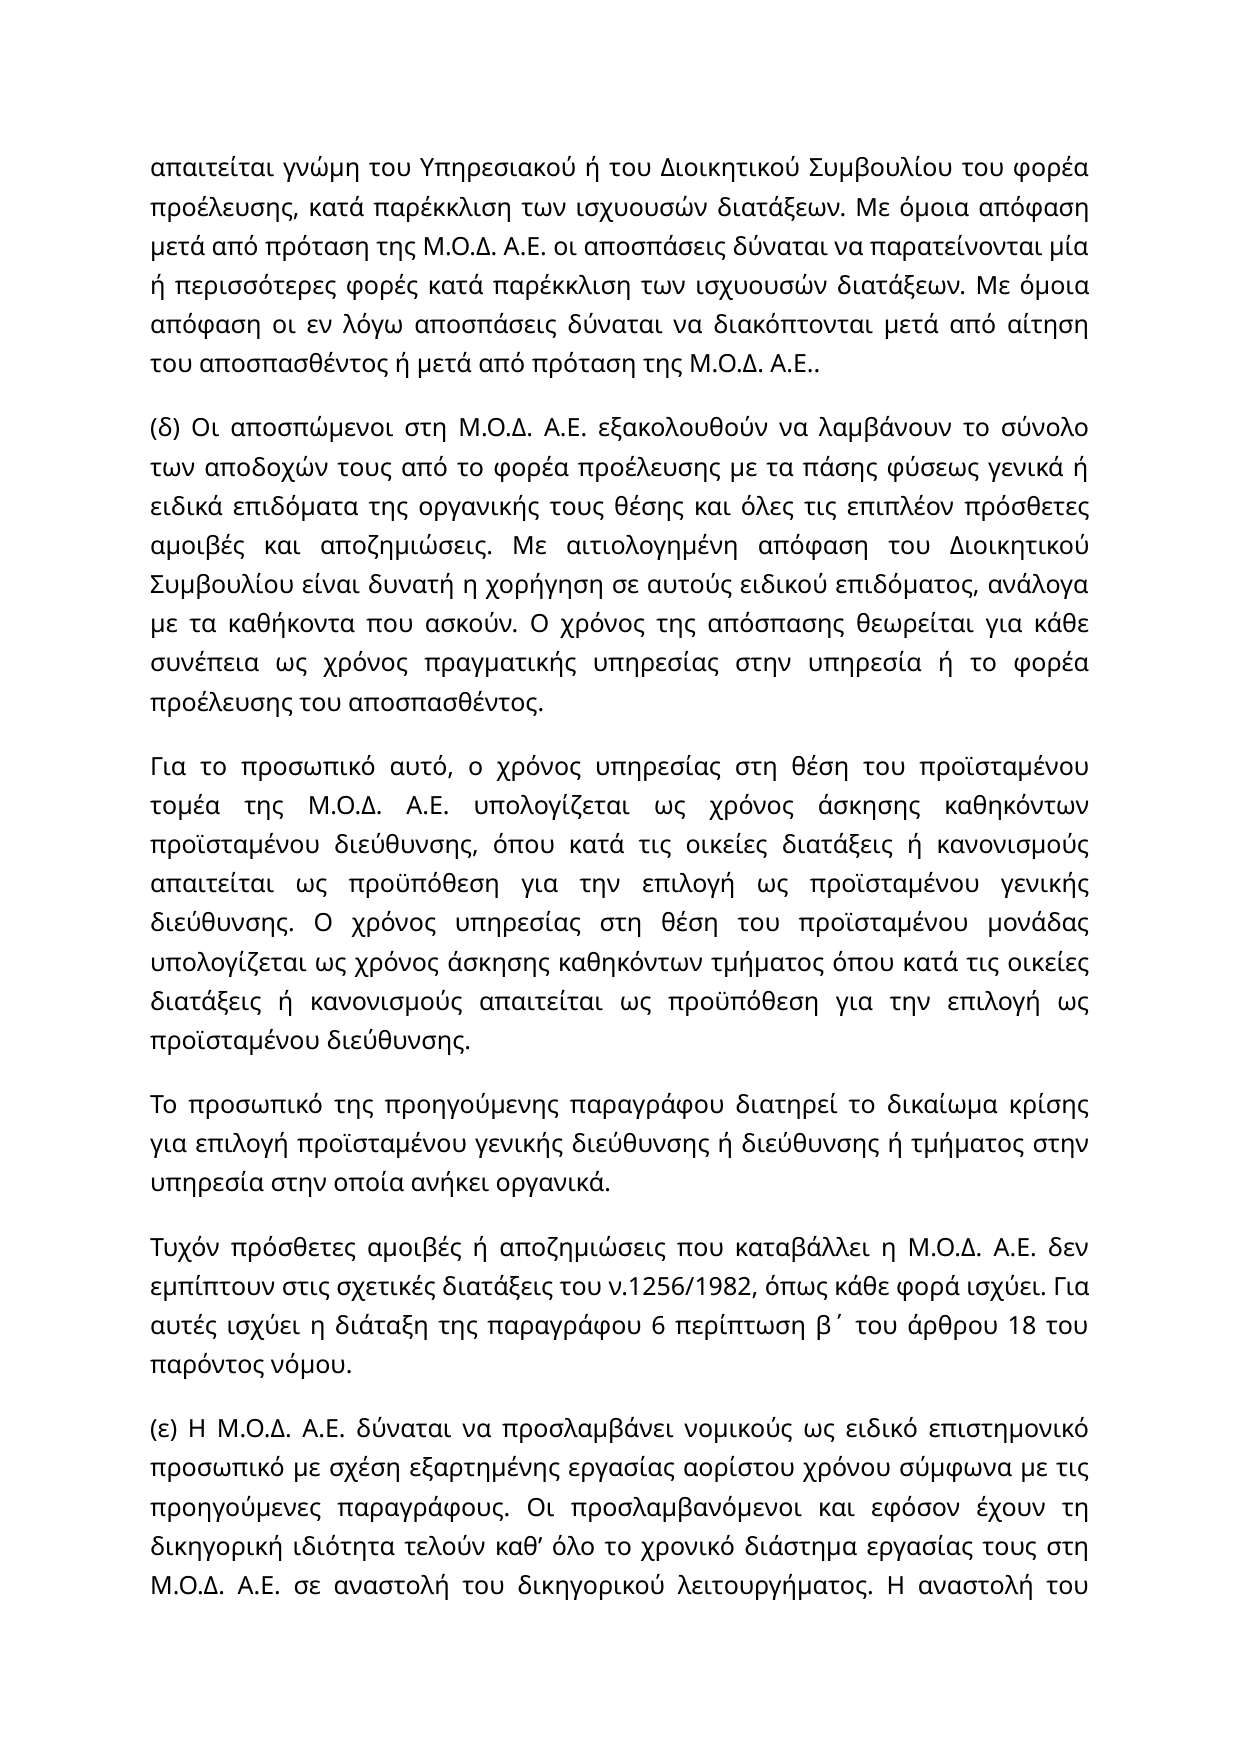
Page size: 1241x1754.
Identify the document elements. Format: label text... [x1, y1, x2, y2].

text απαιτείται γνώμη του Υπηρεσιακού ή του Διοικητικού Συμβουλίου του φορέα προέλευσης, κατά παρέκκλιση των ισχυουσών διατάξεων. Με όμοια απόφαση μετά από πρόταση της Μ.Ο.Δ. Α.Ε. οι αποσπάσεις δύναται να παρατείνονται μία ή περισσότερες φορές κατά παρέκκλιση των ισχυουσών διατάξεων. Με όμοια απόφαση οι εν λόγω αποσπάσεις δύναται να διακόπτονται μετά από αίτηση του αποσπασθέντος ή μετά από πρόταση της Μ.Ο.Δ. Α.Ε.. [150, 150, 1090, 380]
text Για το προσωπικό αυτό, ο χρόνος υπηρεσίας στη θέση του προϊσταμένου τομέα της Μ.Ο.Δ. Α.Ε. υπολογίζεται ως χρόνος άσκησης καθηκόντων προϊσταμένου διεύθυνσης, όπου κατά τις οικείες διατάξεις ή κανονισμούς απαιτείται ως προϋπόθεση για την επιλογή ως προϊσταμένου γενικής διεύθυνσης. Ο χρόνος υπηρεσίας στη θέση του προϊσταμένου μονάδας υπολογίζεται ως χρόνος άσκησης καθηκόντων τμήματος όπου κατά τις οικείες διατάξεις ή κανονισμούς απαιτείται ως προϋπόθεση για την επιλογή ως προϊσταμένου διεύθυνσης. [150, 748, 1090, 1057]
text Τυχόν πρόσθετες αμοιβές ή αποζημιώσεις που καταβάλλει η Μ.Ο.Δ. Α.Ε. δεν εμπίπτουν στις σχετικές διατάξεις του ν.1256/1982, όπως κάθε φορά ισχύει. Για αυτές ισχύει η διάταξη της παραγράφου 6 περίπτωση β΄ του άρθρου 18 του παρόντος νόμου. [150, 1229, 1090, 1381]
text (δ) Οι αποσπώμενοι στη Μ.Ο.Δ. Α.Ε. εξακολουθούν να λαμβάνουν το σύνολο των αποδοχών τους από το φορέα προέλευσης με τα πάσης φύσεως γενικά ή ειδικά επιδόματα της οργανικής τους θέσης και όλες τις επιπλέον πρόσθετες αμοιβές και αποζημιώσεις. Με αιτιολογημένη απόφαση του Διοικητικού Συμβουλίου είναι δυνατή η χορήγηση σε αυτούς ειδικού επιδόματος, ανάλογα με τα καθήκοντα που ασκούν. Ο χρόνος της απόσπασης θεωρείται για κάθε συνέπεια ως χρόνος πραγματικής υπηρεσίας στην υπηρεσία ή το φορέα προέλευσης του αποσπασθέντος. [150, 410, 1090, 718]
text (ε) Η Μ.Ο.Δ. Α.Ε. δύναται να προσλαμβάνει νομικούς ως ειδικό επιστημονικό προσωπικό με σχέση εξαρτημένης εργασίας αορίστου χρόνου σύμφωνα με τις προηγούμενες παραγράφους. Οι προσλαμβανόμενοι και εφόσον έχουν τη δικηγορική ιδιότητα τελούν καθ’ όλο το χρονικό διάστημα εργασίας τους στη Μ.Ο.Δ. Α.Ε. σε αναστολή του δικηγορικού λειτουργήματος. Η αναστολή του [150, 1411, 1090, 1602]
text Το προσωπικό της προηγούμενης παραγράφου διατηρεί το δικαίωμα κρίσης για επιλογή προϊσταμένου γενικής διεύθυνσης ή διεύθυνσης ή τμήματος στην υπηρεσία στην οποία ανήκει οργανικά. [150, 1087, 1090, 1199]
